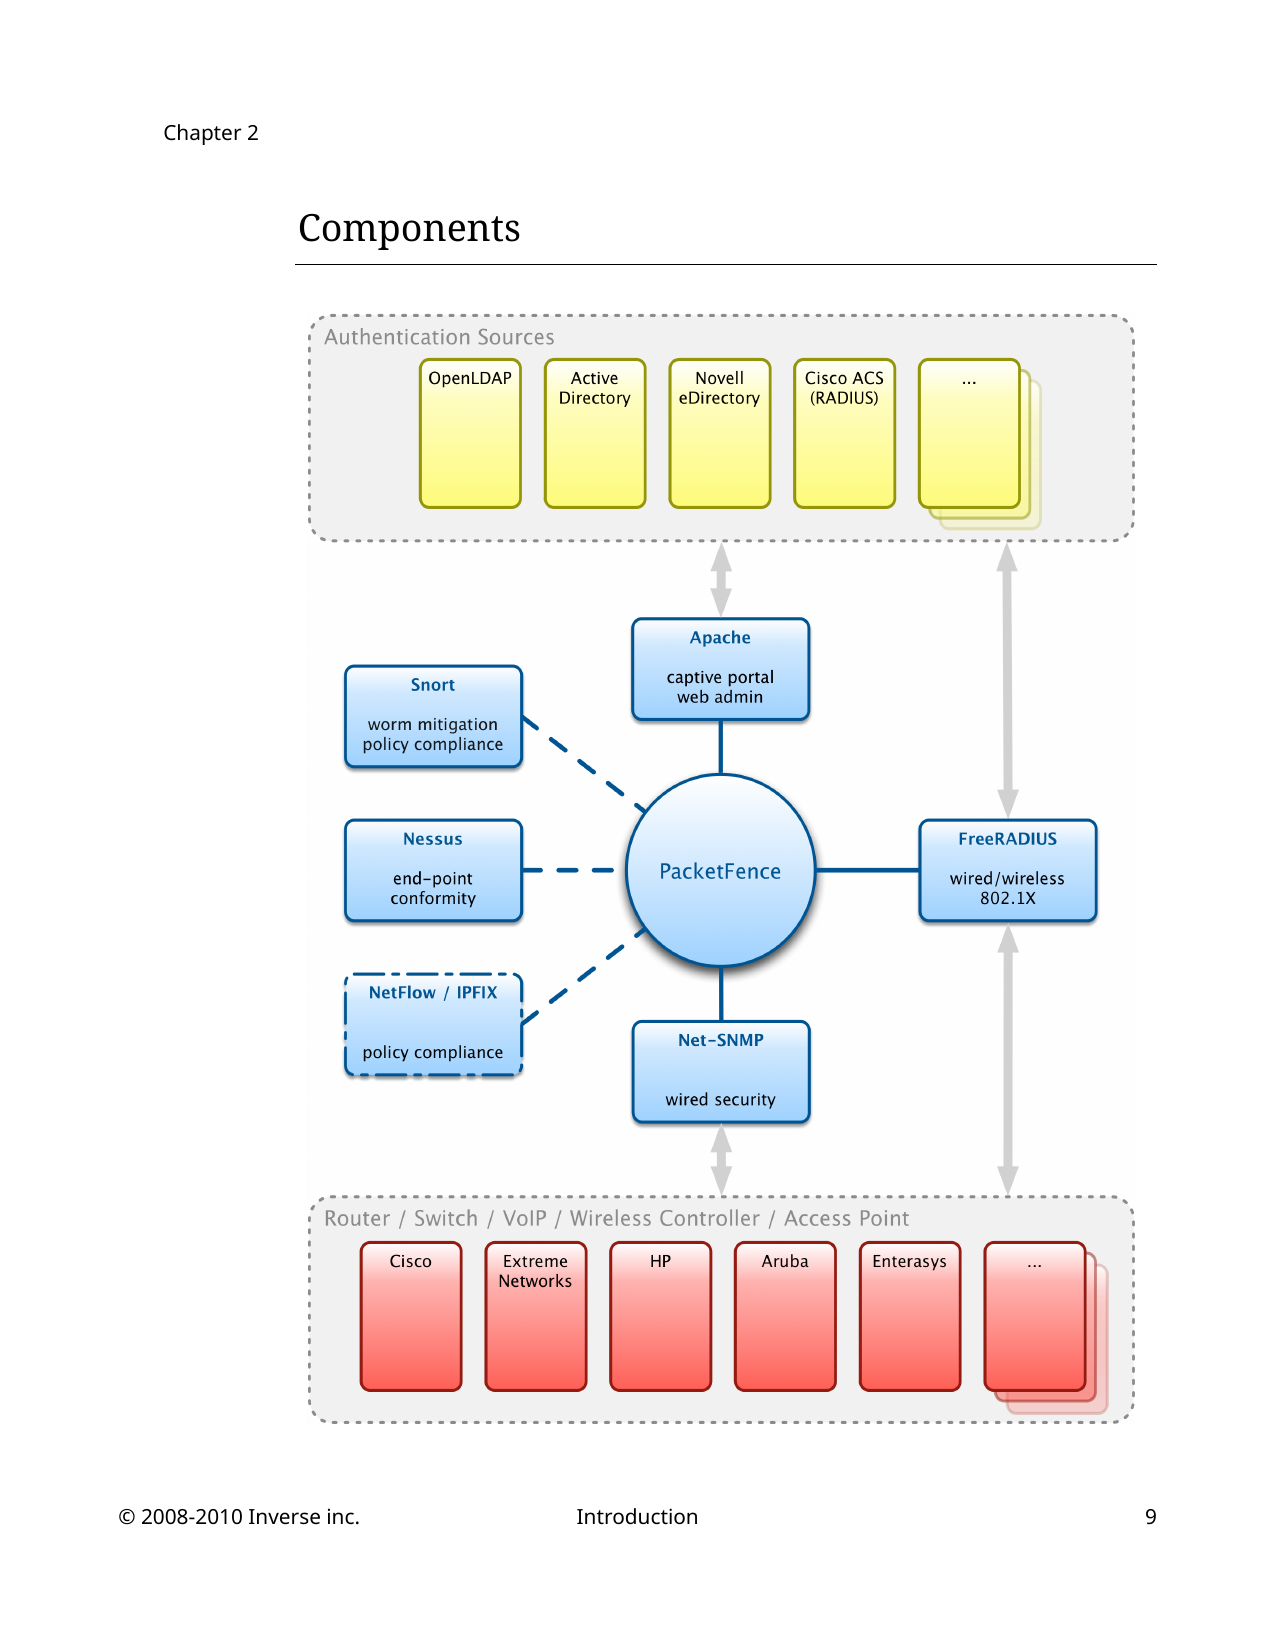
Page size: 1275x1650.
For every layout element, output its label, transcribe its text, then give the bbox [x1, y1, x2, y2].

subtitle Components [295, 201, 1157, 264]
picture [306, 312, 1136, 1425]
